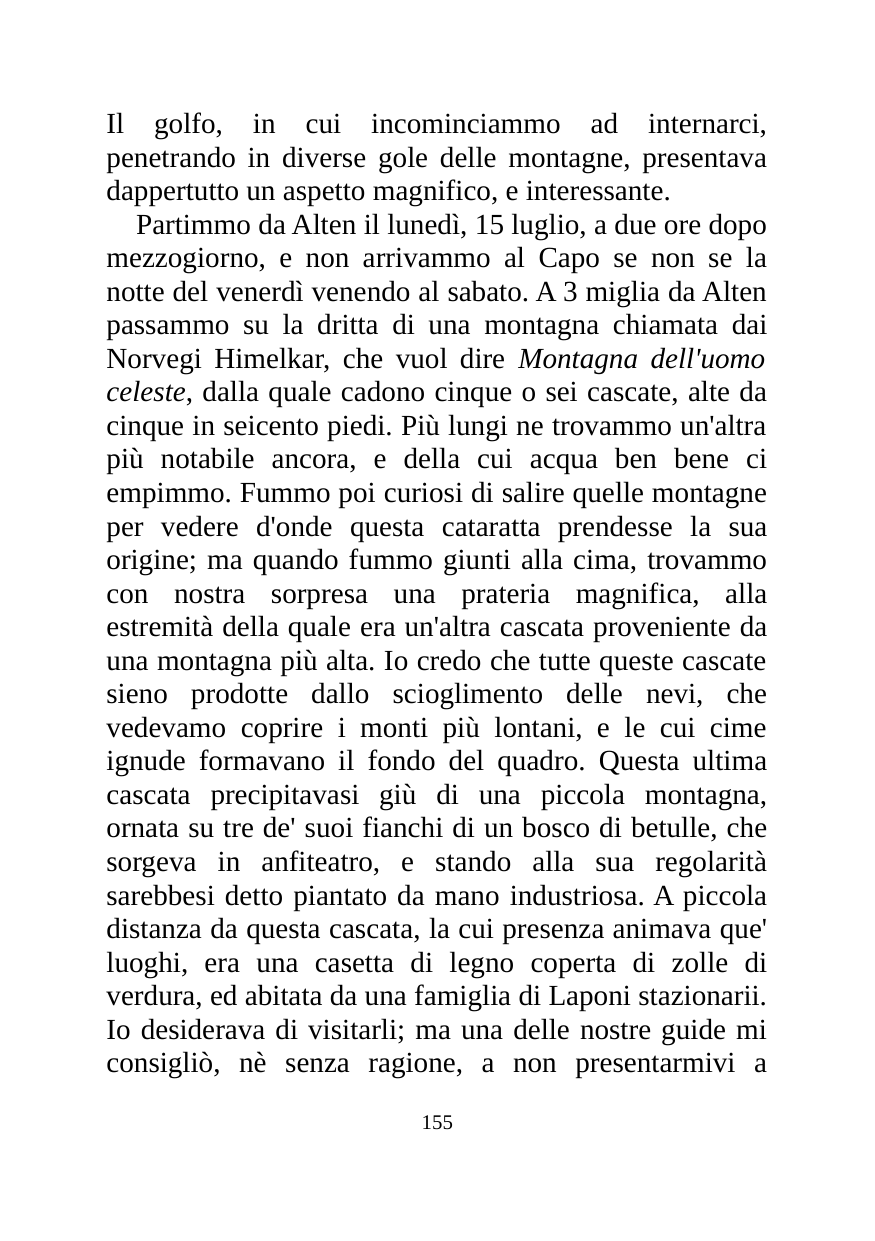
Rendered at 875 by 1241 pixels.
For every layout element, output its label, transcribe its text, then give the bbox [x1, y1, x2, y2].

text Il golfo, in cui incominciammo ad internarci, penetrando in diverse gole delle montagne, presentava dappertutto un aspetto magnifico, e interessante. [106, 106, 768, 207]
text Partimmo da Alten il lunedì, 15 luglio, a due ore dopo mezzogiorno, e non arrivammo al Capo se non se la notte del venerdì venendo al sabato. A 3 miglia da Alten passammo su la dritta di una montagna chiamata dai Norvegi Himelkar, che vuol dire Montagna dell'uomo celeste, dalla quale cadono cinque o sei cascate, alte da cinque in seicento piedi. Più lungi ne trovammo un'altra più notabile ancora, e della cui acqua ben bene ci empimmo. Fummo poi curiosi di salire quelle montagne per vedere d'onde questa cataratta prendesse la sua origine; ma quando fummo giunti alla cima, trovammo con nostra sorpresa una prateria magnifica, alla estremità della quale era un'altra cascata proveniente da una montagna più alta. Io credo che tutte queste cascate sieno prodotte dallo scioglimento delle nevi, che vedevamo coprire i monti più lontani, e le cui cime ignude formavano il fondo del quadro. Questa ultima cascata precipitavasi giù di una piccola montagna, ornata su tre de' suoi fianchi di un bosco di betulle, che sorgeva in anfiteatro, e stando alla sua regolarità sarebbesi detto piantato da mano industriosa. A piccola distanza da questa cascata, la cui presenza animava que' luoghi, era una casetta di legno coperta di zolle di verdura, ed abitata da una famiglia di Laponi stazionarii. Io desiderava di visitarli; ma una delle nostre guide mi consigliò, nè senza ragione, a non presentarmivi a [106, 207, 768, 1079]
